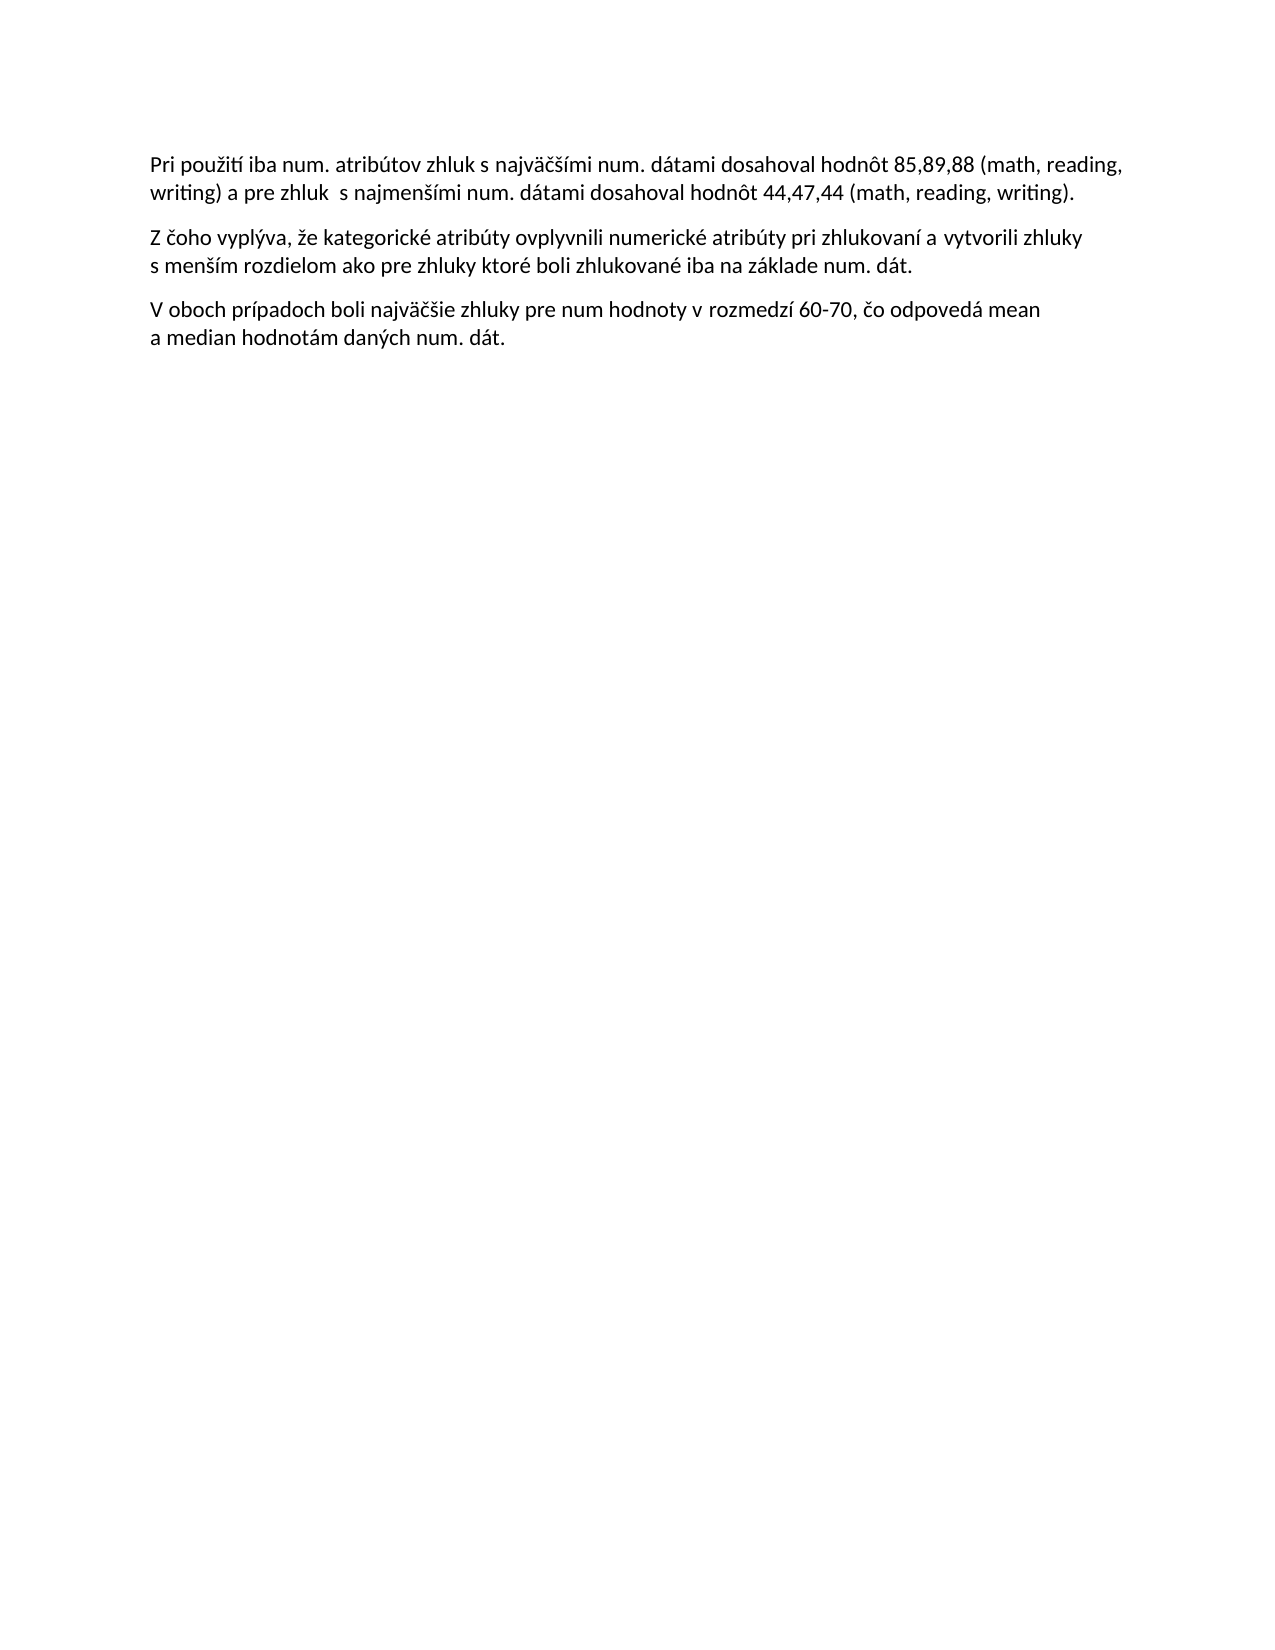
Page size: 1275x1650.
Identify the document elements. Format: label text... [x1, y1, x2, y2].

text Z čoho vyplýva, že kategorické atribúty ovplyvnili numerické atribúty pri zhlukovaní a vytvorili zhluky s menším rozdielom ako pre zhluky ktoré boli zhlukované iba na základe num. dát. [150, 223, 1125, 279]
text Pri použití iba num. atribútov zhluk s najväčšími num. dátami dosahoval hodnôt 85,89,88 (math, reading, writing) a pre zhluk s najmenšími num. dátami dosahoval hodnôt 44,47,44 (math, reading, writing). [150, 150, 1125, 206]
text V oboch prípadoch boli najväčšie zhluky pre num hodnoty v rozmedzí 60-70, čo odpovedá mean a median hodnotám daných num. dát. [150, 295, 1125, 351]
